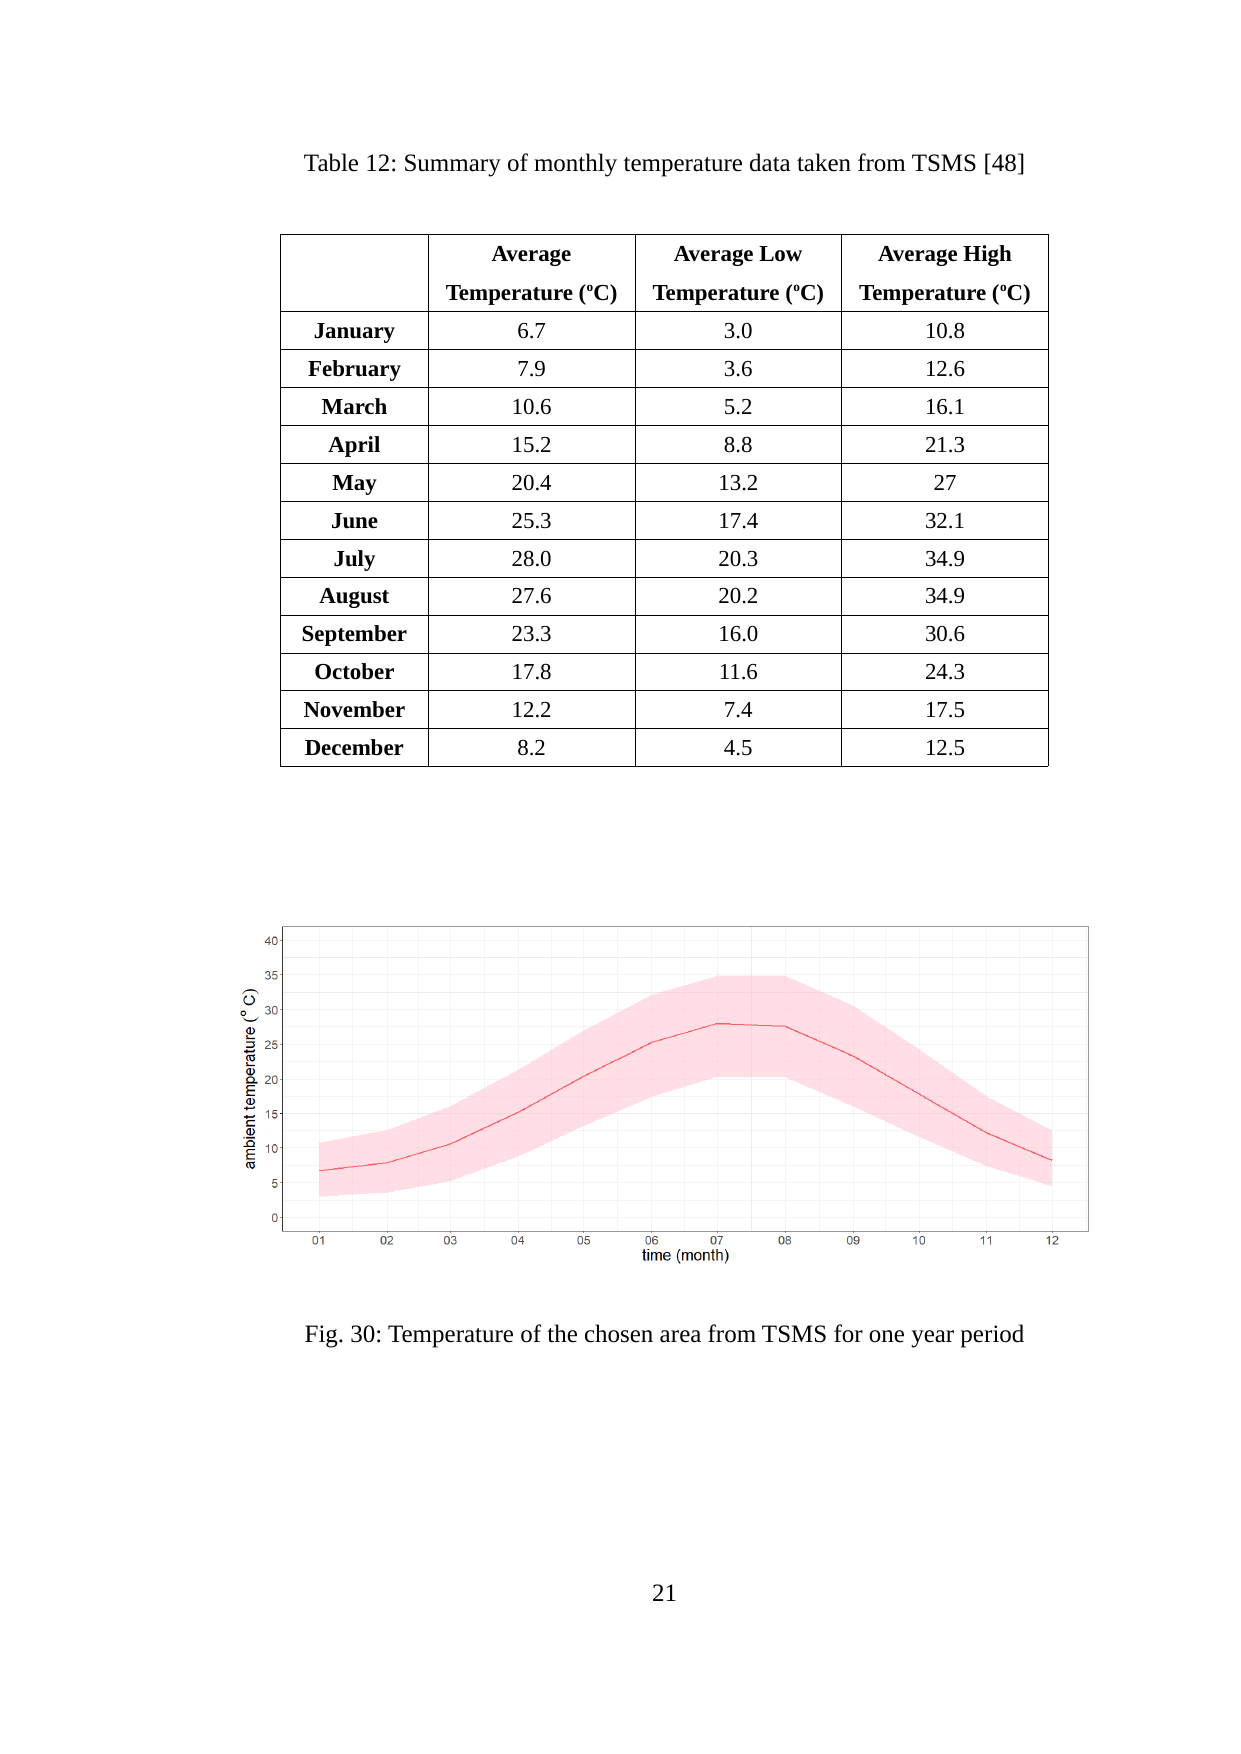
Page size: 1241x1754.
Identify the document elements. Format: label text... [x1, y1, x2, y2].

table_cell 7.4 [636, 691, 841, 728]
table_cell 30.6 [842, 616, 1048, 652]
table_cell 8.8 [636, 426, 841, 463]
table_cell 3.0 [636, 312, 841, 349]
table_header Average Low Temperature (oC) [636, 235, 841, 311]
table_cell February [281, 350, 428, 387]
table_cell 27 [842, 464, 1048, 501]
table_cell 34.9 [842, 578, 1048, 614]
table_cell 28.0 [429, 540, 635, 577]
table_cell 27.6 [429, 578, 635, 614]
table_cell 10.6 [429, 388, 635, 425]
table_cell 20.3 [636, 540, 841, 577]
table_cell 12.5 [842, 729, 1048, 766]
table_cell 24.3 [842, 654, 1048, 690]
table_cell November [281, 691, 428, 728]
table_cell 4.5 [636, 729, 841, 766]
text Fig. 30: Temperature of the chosen area from TSMS for one year period [236, 1319, 1093, 1348]
table_cell 15.2 [429, 426, 635, 463]
table_cell 20.4 [429, 464, 635, 501]
table_cell October [281, 654, 428, 690]
table_cell 25.3 [429, 502, 635, 539]
table_cell 23.3 [429, 616, 635, 652]
picture [236, 923, 1093, 1266]
table_cell 5.2 [636, 388, 841, 425]
table_cell January [281, 312, 428, 349]
table_cell 17.8 [429, 654, 635, 690]
table_cell August [281, 578, 428, 614]
table_cell May [281, 464, 428, 501]
table_cell June [281, 502, 428, 539]
table_cell July [281, 540, 428, 577]
table_cell 17.5 [842, 691, 1048, 728]
text Table 12: Summary of monthly temperature data taken from TSMS [48] [236, 148, 1093, 176]
table_header Average Temperature (oC) [429, 235, 635, 311]
table_cell December [281, 729, 428, 766]
table_cell 8.2 [429, 729, 635, 766]
table_cell March [281, 388, 428, 425]
table_cell 11.6 [636, 654, 841, 690]
table_cell 17.4 [636, 502, 841, 539]
table_header [281, 235, 428, 311]
table_cell September [281, 616, 428, 652]
table_cell 13.2 [636, 464, 841, 501]
table_cell 12.2 [429, 691, 635, 728]
table_cell 7.9 [429, 350, 635, 387]
table_header Average High Temperature (oC) [842, 235, 1048, 311]
table_cell 20.2 [636, 578, 841, 614]
table_cell 12.6 [842, 350, 1048, 387]
table_cell 32.1 [842, 502, 1048, 539]
table_cell 3.6 [636, 350, 841, 387]
table_cell 6.7 [429, 312, 635, 349]
table_cell 34.9 [842, 540, 1048, 577]
table_cell April [281, 426, 428, 463]
table_cell 16.1 [842, 388, 1048, 425]
table_cell 10.8 [842, 312, 1048, 349]
table_cell 16.0 [636, 616, 841, 652]
table_cell 21.3 [842, 426, 1048, 463]
